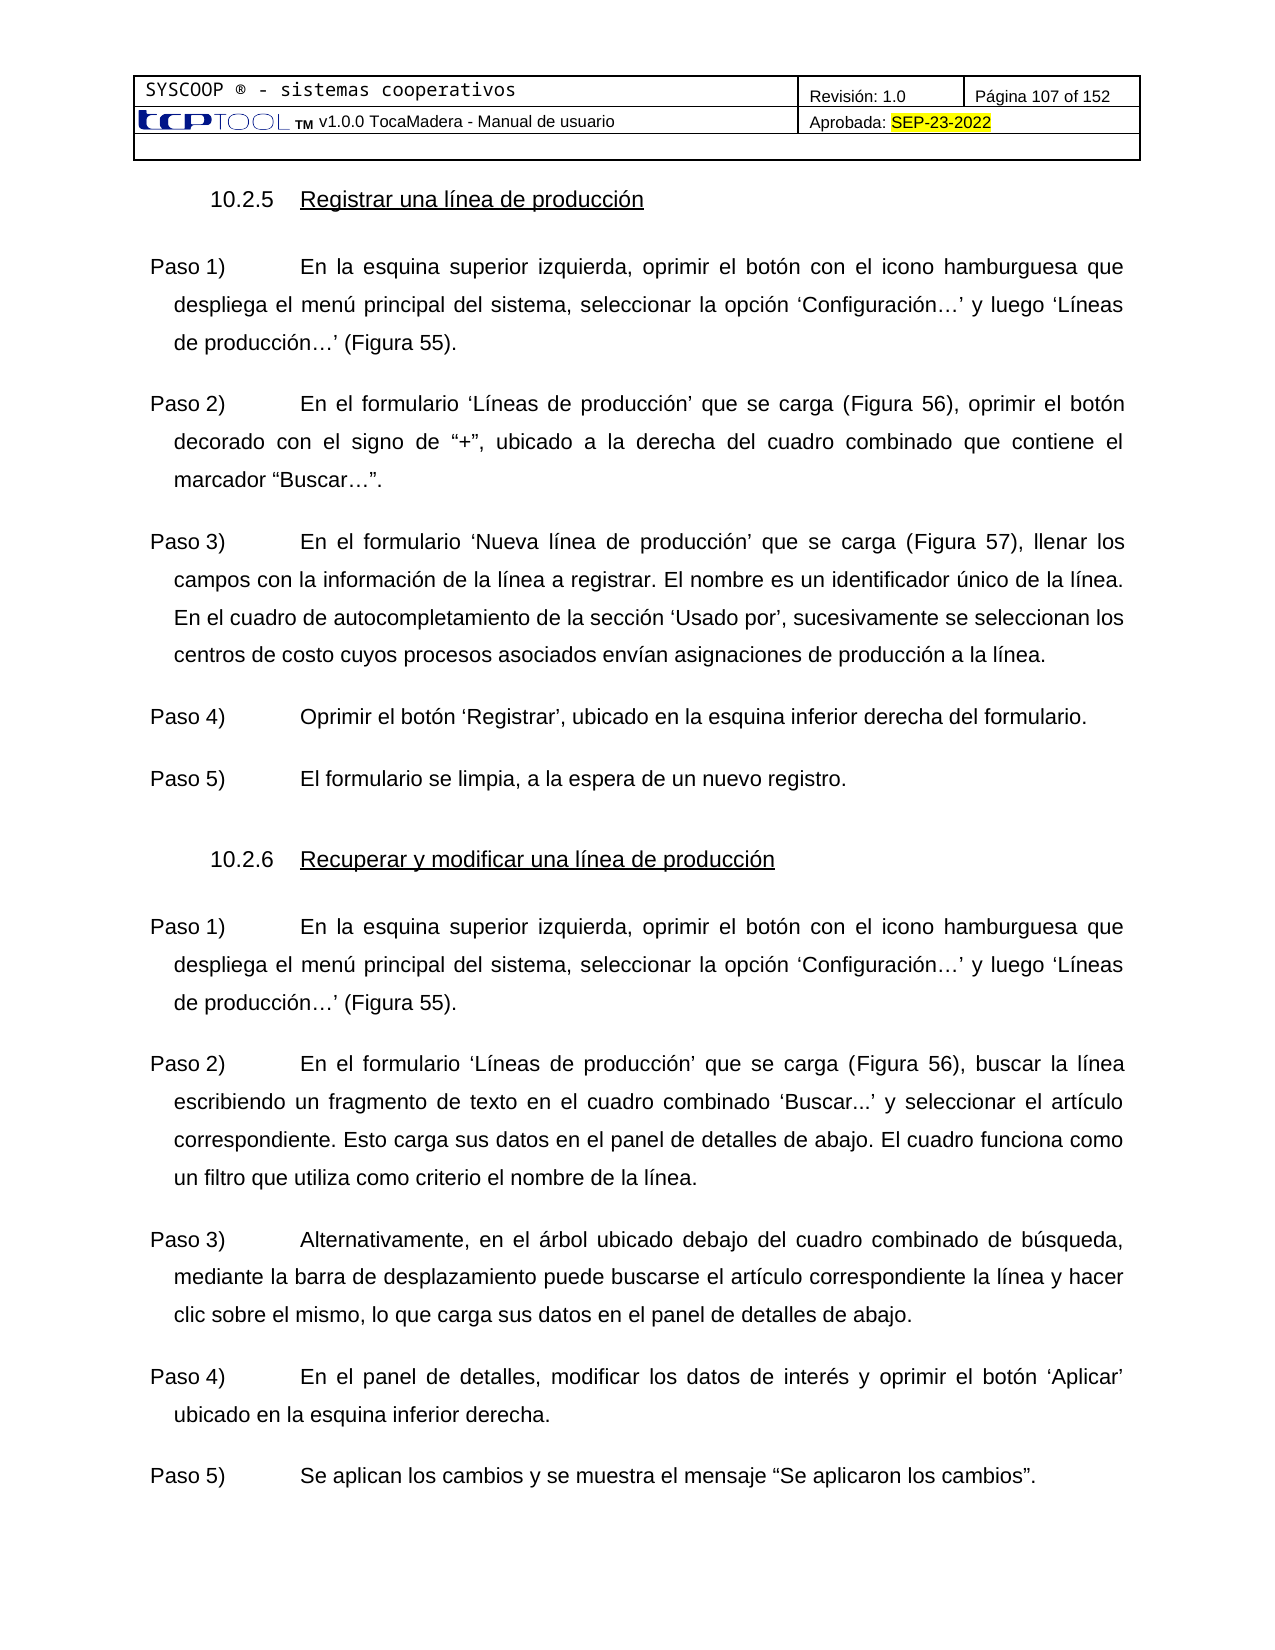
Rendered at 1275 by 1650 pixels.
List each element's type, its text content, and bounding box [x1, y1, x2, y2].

list Alternativamente, en el árbol ubicado debajo del cuadro combinado de búsqueda, mediante la barra de desplazamiento puede buscarse el artículo correspondiente la línea y hacer clic sobre el mismo, lo que carga sus datos en el panel de detalles de abajo. [150, 1226, 1125, 1327]
list En el formulario ‘Nueva línea de producción’ que se carga (Figura 57), llenar los campos con la información de la línea a registrar. El nombre es un identificador único de la línea. En el cuadro de autocompletamiento de la sección ‘Usado por’, sucesivamente se seleccionan los centros de costo cuyos procesos asociados envían asignaciones de producción a la línea. [150, 529, 1125, 667]
subtitle Recuperar y modificar una línea de producción [210, 846, 1125, 872]
list En la esquina superior izquierda, oprimir el botón con el icono hamburguesa que despliega el menú principal del sistema, seleccionar la opción ‘Configuración…’ y luego ‘Líneas de producción…’ (Figura 55). [150, 914, 1125, 1015]
list En el panel de detalles, modificar los datos de interés y oprimir el botón ‘Aplicar’ ubicado en la esquina inferior derecha. [150, 1364, 1125, 1427]
list En el formulario ‘Líneas de producción’ que se carga (Figura 56), oprimir el botón decorado con el signo de “+”, ubicado a la derecha del cuadro combinado que contiene el marcador “Buscar…”. [150, 391, 1125, 492]
list Oprimir el botón ‘Registrar’, ubicado en la esquina inferior derecha del formulario. [150, 704, 1125, 729]
list En el formulario ‘Líneas de producción’ que se carga (Figura 56), buscar la línea escribiendo un fragmento de texto en el cuadro combinado ‘Buscar...’ y seleccionar el artículo correspondiente. Esto carga sus datos en el panel de detalles de abajo. El cuadro funciona como un filtro que utiliza como criterio el nombre de la línea. [150, 1051, 1125, 1190]
list El formulario se limpia, a la espera de un nuevo registro. [150, 766, 1125, 791]
list En la esquina superior izquierda, oprimir el botón con el icono hamburguesa que despliega el menú principal del sistema, seleccionar la opción ‘Configuración…’ y luego ‘Líneas de producción…’ (Figura 55). [150, 254, 1125, 355]
list Se aplican los cambios y se muestra el mensaje “Se aplicaron los cambios”. [150, 1463, 1125, 1489]
picture [138, 110, 290, 130]
subtitle Registrar una línea de producción [210, 186, 1125, 212]
